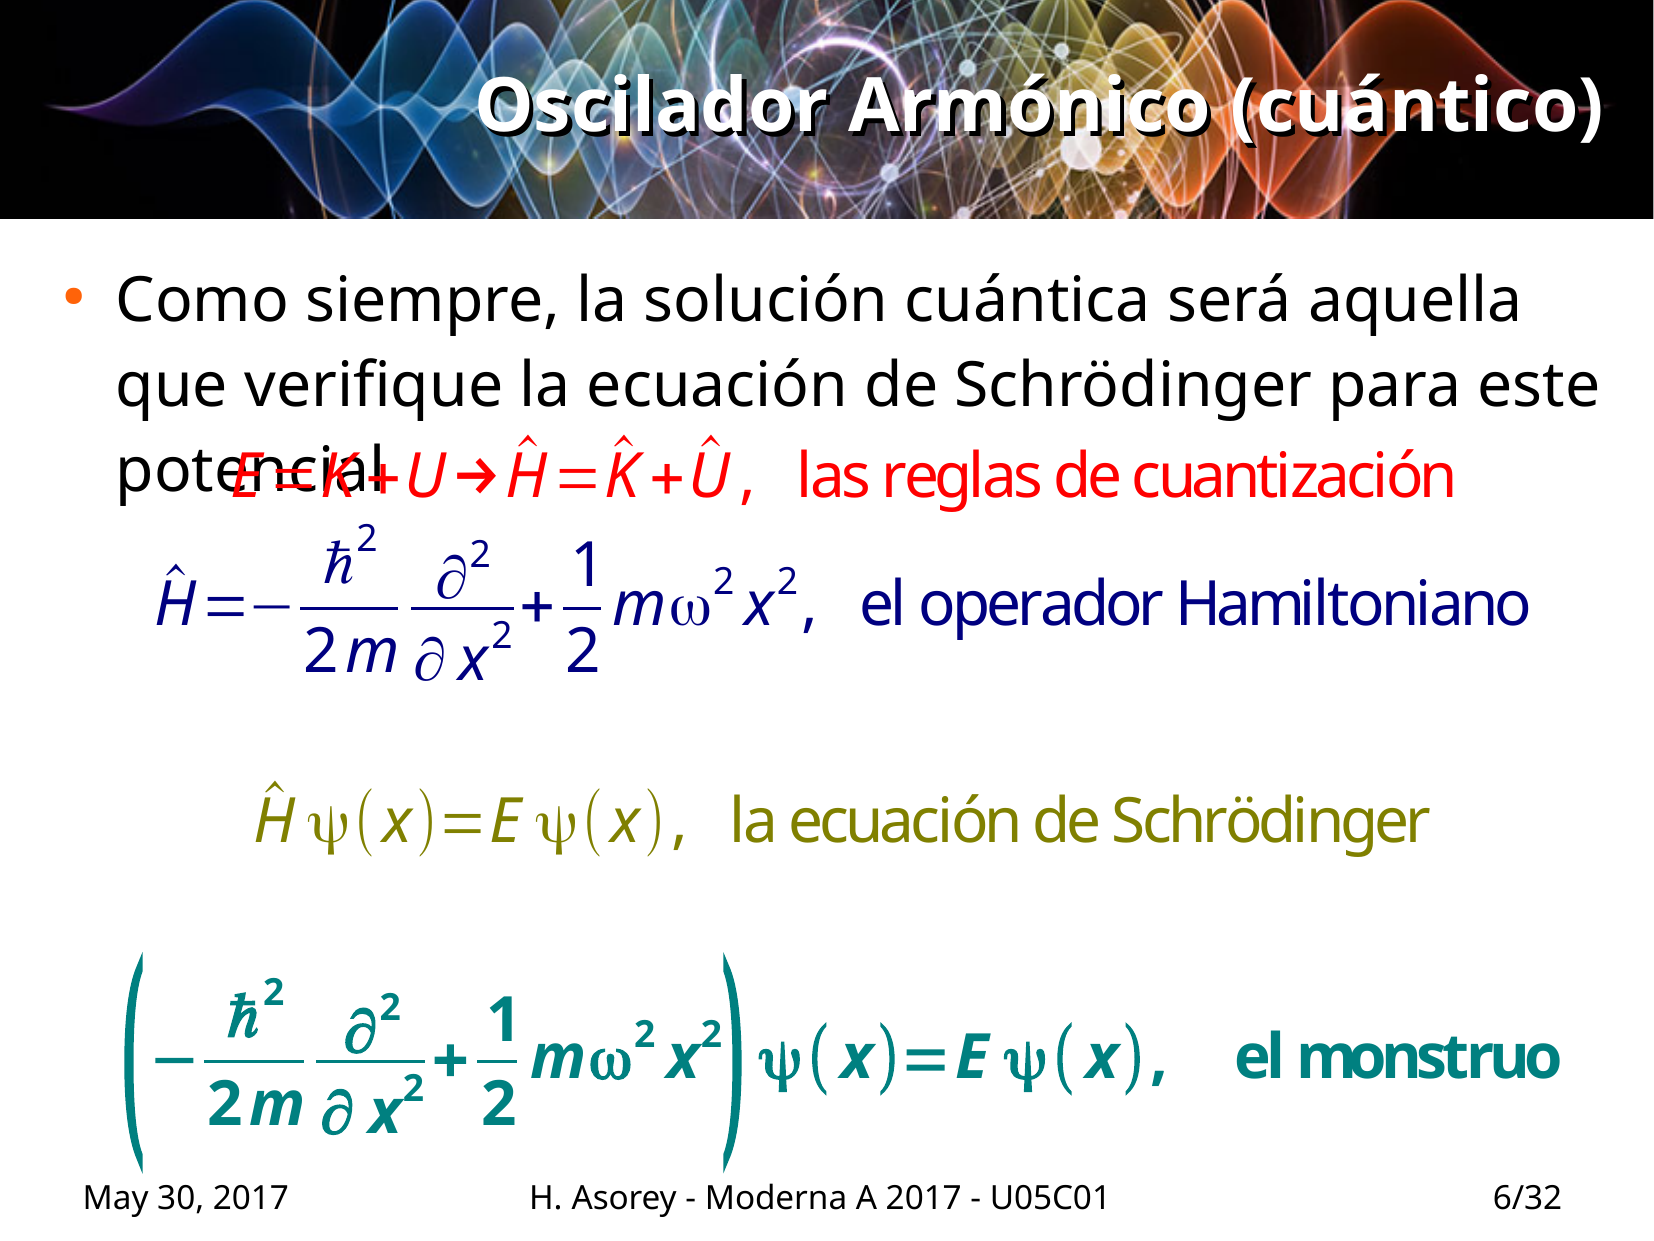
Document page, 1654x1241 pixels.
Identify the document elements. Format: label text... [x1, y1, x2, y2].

picture [0, 0, 1654, 219]
list Como siempre, la solución cuántica será aquella que verifique la ecuación de Schrödinger para este potencial [45, 255, 1606, 1156]
title Oscilador Armónico (cuántico) [45, 15, 1606, 191]
chart [115, 431, 1565, 1175]
